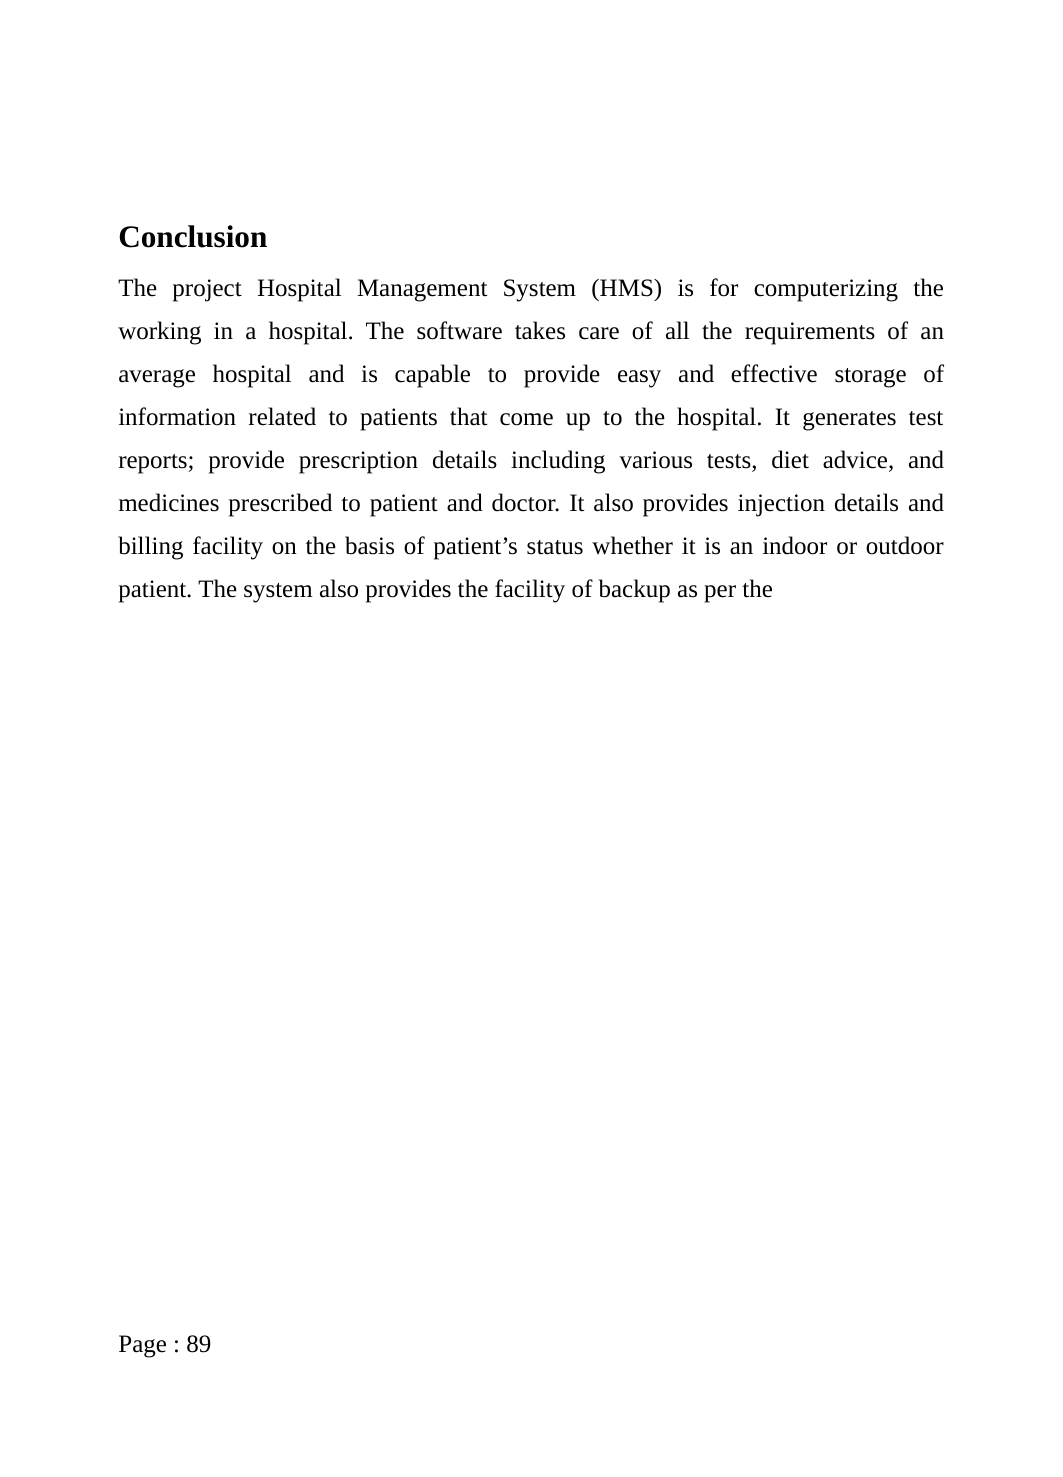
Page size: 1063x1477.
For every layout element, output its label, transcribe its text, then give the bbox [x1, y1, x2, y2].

text Conclusion [118, 219, 945, 255]
text The project Hospital Management System (HMS) is for computerizing the working in a hospital. The software takes care of all the requirements of an average hospital and is capable to provide easy and effective storage of information related to patients that come up to the hospital. It generates test reports; provide prescription details including various tests, diet advice, and medicines prescribed to patient and doctor. It also provides injection details and billing facility on the basis of patient’s status whether it is an indoor or outdoor patient. The system also provides the facility of backup as per the [118, 273, 945, 603]
